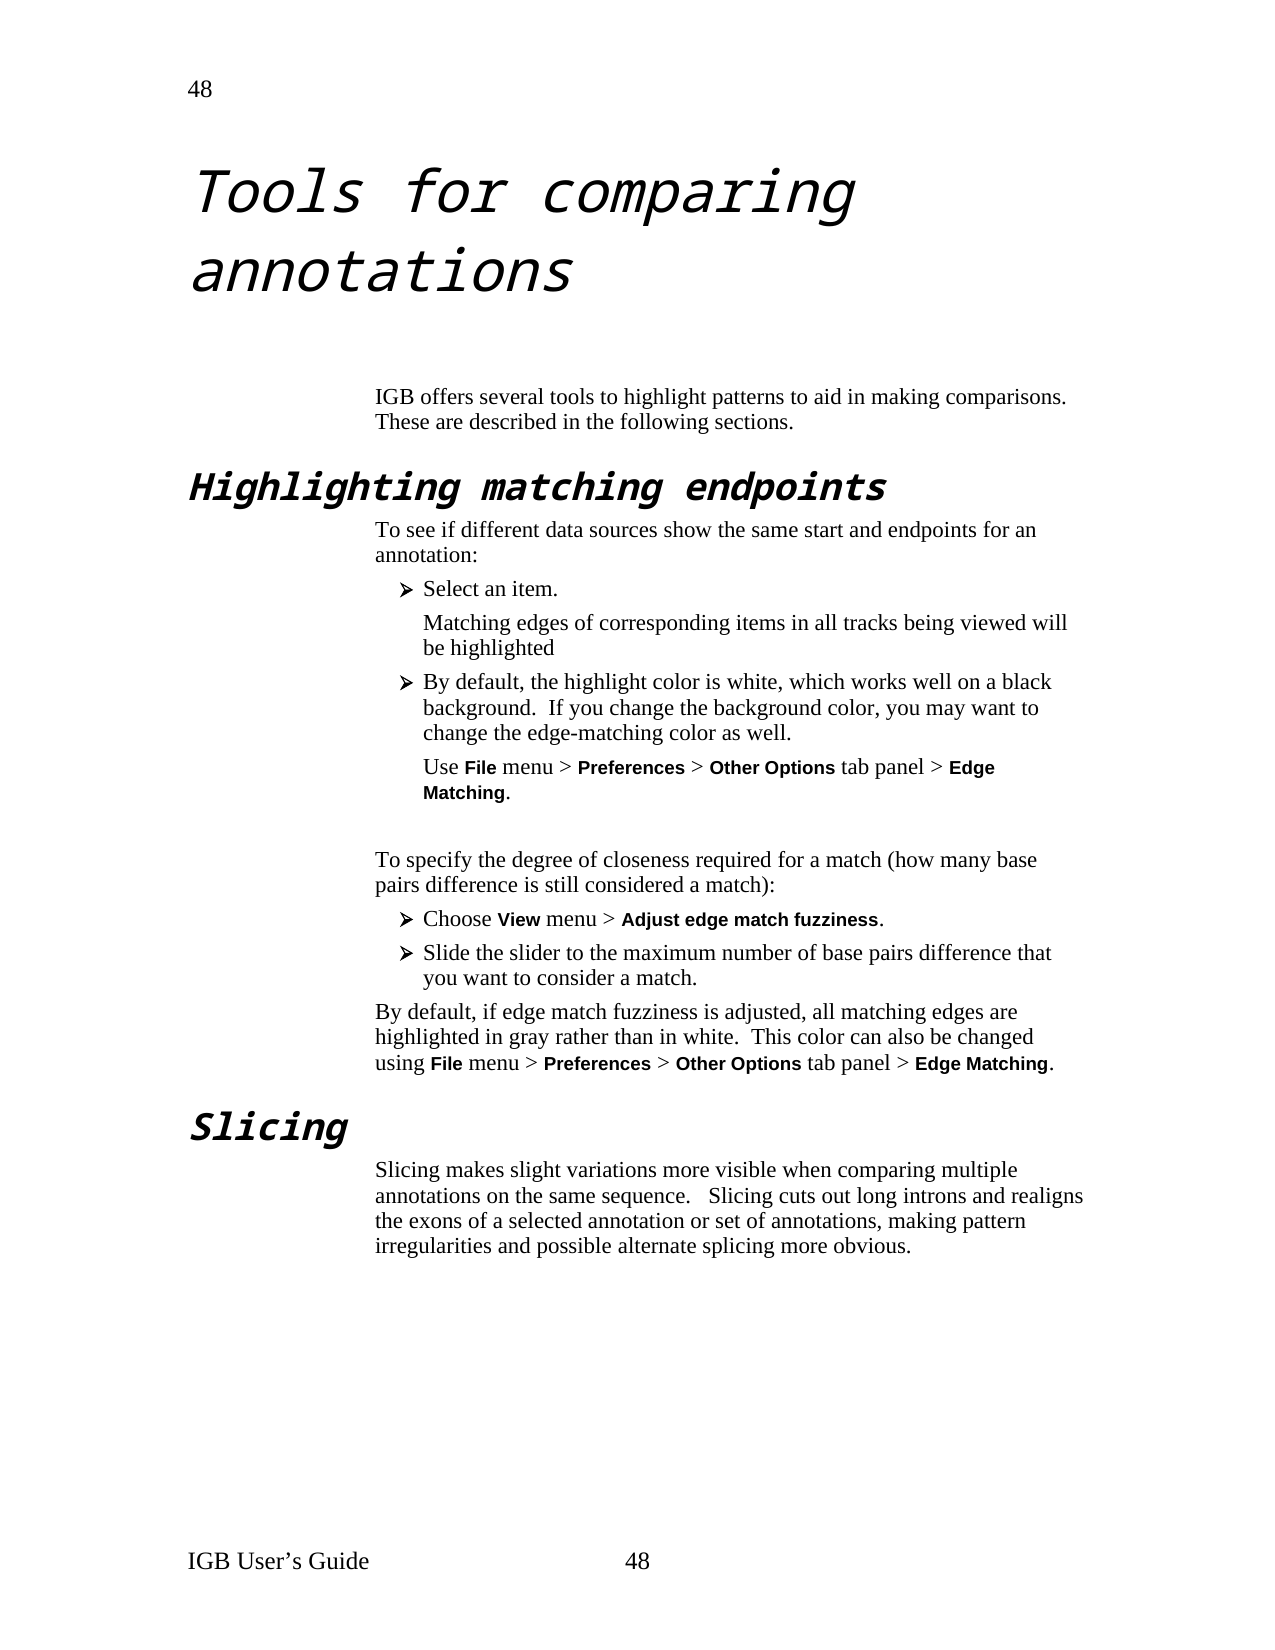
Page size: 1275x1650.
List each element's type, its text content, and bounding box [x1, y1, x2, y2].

list Slide the slider to the maximum number of base pairs difference that you want to consider a match. [399, 939, 1087, 990]
subtitle Highlighting matching endpoints [187, 460, 1087, 511]
text To specify the degree of closeness required for a match (how many base pairs difference is still considered a match): [375, 847, 1087, 897]
list Matching edges of corresponding items in all tracks being viewed will be highlighted [399, 610, 1087, 661]
list By default, the highlight color is white, which works well on a black background. If you change the background color, you may want to change the edge-matching color as well. [399, 669, 1087, 745]
text IGB offers several tools to highlight patterns to aid in making comparisons. These are described in the following sections. [375, 384, 1087, 435]
list Use File menu > Preferences > Other Options tab panel > Edge Matching. [399, 754, 1087, 804]
text Slicing makes slight variations more visible when comparing multiple annotations on the same sequence. Slicing cuts out long introns and realigns the exons of a selected annotation or set of annotations, making pattern irregularities and possible alternate splicing more obvious. [375, 1157, 1087, 1259]
text By default, if edge match fuzziness is adjusted, all matching edges are highlighted in gray rather than in white. This color can also be changed using File menu > Preferences > Other Options tab panel > Edge Matching. [375, 999, 1087, 1075]
list Select an item. [399, 576, 1087, 602]
subtitle Tools for comparing annotations [187, 150, 1087, 309]
text To see if different data sources show the same start and endpoints for an annotation: [375, 517, 1087, 568]
list Choose View menu > Adjust edge match fuzziness. [399, 906, 1087, 931]
subtitle Slicing [187, 1100, 1087, 1151]
